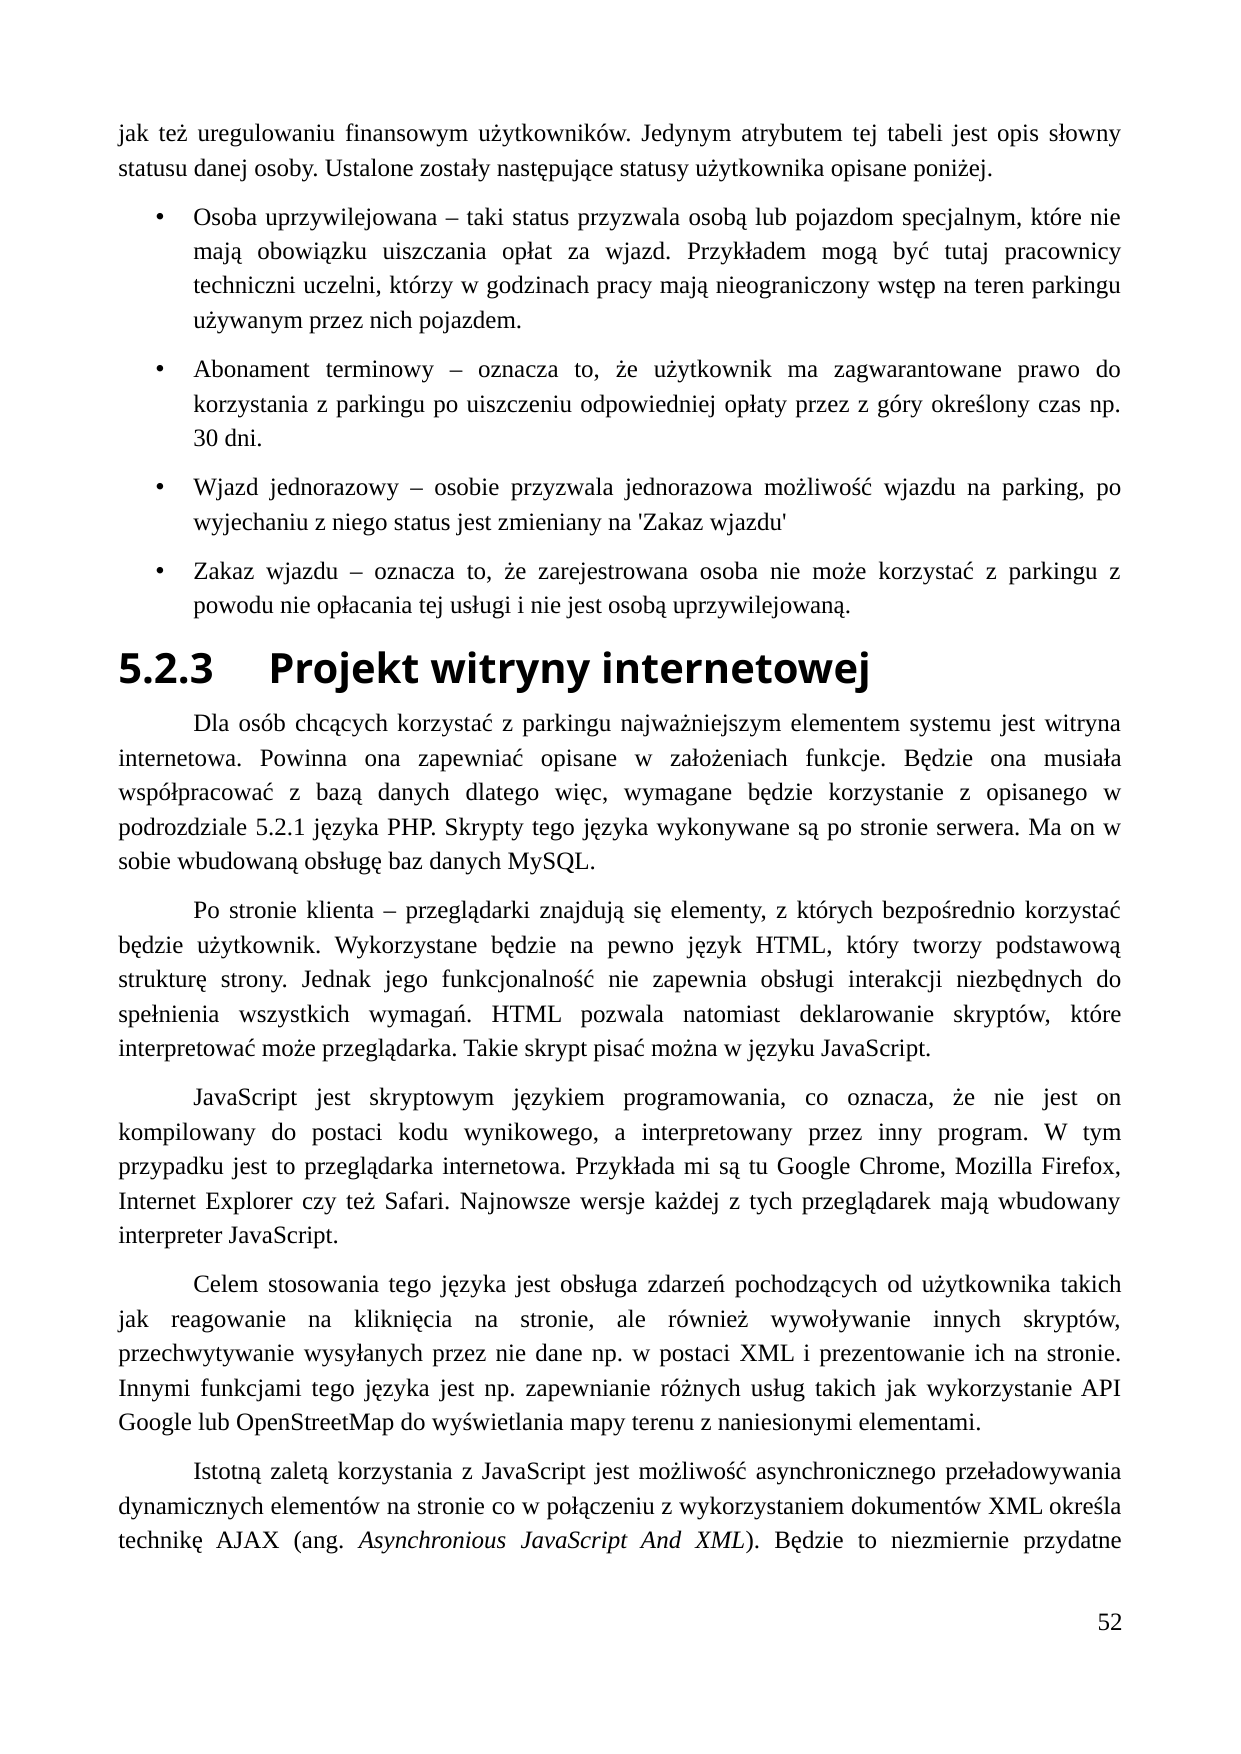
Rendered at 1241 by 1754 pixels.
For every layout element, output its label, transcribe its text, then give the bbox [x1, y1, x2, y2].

text Dla osób chcących korzystać z parkingu najważniejszym elementem systemu jest witryna internetowa. Powinna ona zapewniać opisane w założeniach funkcje. Będzie ona musiała współpracować z bazą danych dlatego więc, wymagane będzie korzystanie z opisanego w podrozdziale 5.2.1 języka PHP. Skrypty tego języka wykonywane są po stronie serwera. Ma on w sobie wbudowaną obsługę baz danych MySQL. [118, 708, 1122, 875]
list Wjazd jednorazowy – osobie przyzwala jednorazowa możliwość wjazdu na parking, po wyjechaniu z niego status jest zmieniany na 'Zakaz wjazdu' [156, 472, 1122, 535]
list Zakaz wjazdu – oznacza to, że zarejestrowana osoba nie może korzystać z parkingu z powodu nie opłacania tej usługi i nie jest osobą uprzywilejowaną. [156, 556, 1122, 619]
text JavaScript jest skryptowym językiem programowania, co oznacza, że nie jest on kompilowany do postaci kodu wynikowego, a interpretowany przez inny program. W tym przypadku jest to przeglądarka internetowa. Przykłada mi są tu Google Chrome, Mozilla Firefox, Internet Explorer czy też Safari. Najnowsze wersje każdej z tych przeglądarek mają wbudowany interpreter JavaScript. [118, 1082, 1122, 1249]
subtitle Projekt witryny internetowej [118, 639, 1122, 696]
list Osoba uprzywilejowana – taki status przyzwala osobą lub pojazdom specjalnym, które nie mają obowiązku uiszczania opłat za wjazd. Przykładem mogą być tutaj pracownicy techniczni uczelni, którzy w godzinach pracy mają nieograniczony wstęp na teren parkingu używanym przez nich pojazdem. [156, 202, 1122, 334]
text Istotną zaletą korzystania z JavaScript jest możliwość asynchronicznego przeładowywania dynamicznych elementów na stronie co w połączeniu z wykorzystaniem dokumentów XML określa technikę AJAX (ang. Asynchronious JavaScript And XML). Będzie to niezmiernie przydatne [118, 1456, 1122, 1554]
list Abonament terminowy – oznacza to, że użytkownik ma zagwarantowane prawo do korzystania z parkingu po uiszczeniu odpowiedniej opłaty przez z góry określony czas np. 30 dni. [156, 354, 1122, 452]
text Po stronie klienta – przeglądarki znajdują się elementy, z których bezpośrednio korzystać będzie użytkownik. Wykorzystane będzie na pewno język HTML, który tworzy podstawową strukturę strony. Jednak jego funkcjonalność nie zapewnia obsługi interakcji niezbędnych do spełnienia wszystkich wymagań. HTML pozwala natomiast deklarowanie skryptów, które interpretować może przeglądarka. Takie skrypt pisać można w języku JavaScript. [118, 896, 1122, 1062]
text jak też uregulowaniu finansowym użytkowników. Jedynym atrybutem tej tabeli jest opis słowny statusu danej osoby. Ustalone zostały następujące statusy użytkownika opisane poniżej. [118, 118, 1122, 181]
text Celem stosowania tego języka jest obsługa zdarzeń pochodzących od użytkownika takich jak reagowanie na kliknięcia na stronie, ale również wywoływanie innych skryptów, przechwytywanie wysyłanych przez nie dane np. w postaci XML i prezentowanie ich na stronie. Innymi funkcjami tego języka jest np. zapewnianie różnych usług takich jak wykorzystanie API Google lub OpenStreetMap do wyświetlania mapy terenu z naniesionymi elementami. [118, 1269, 1122, 1436]
